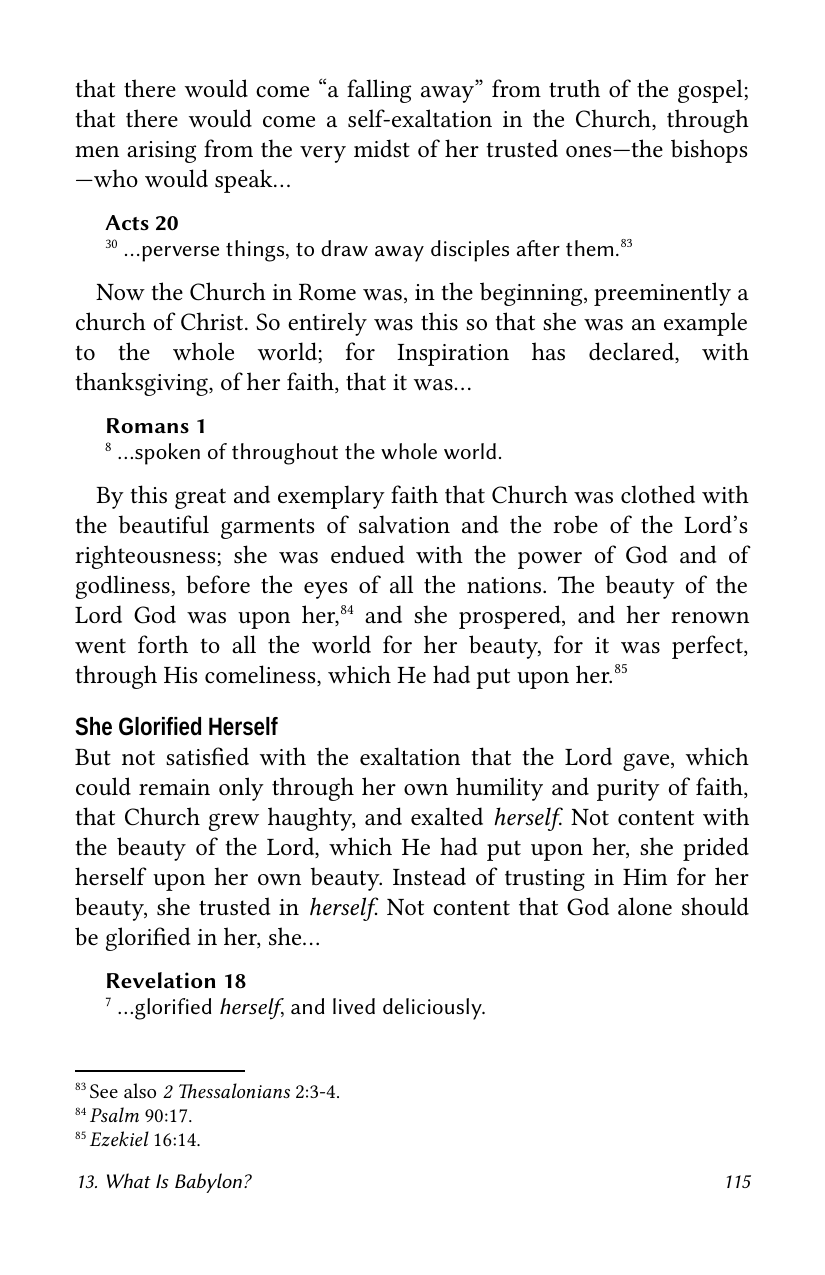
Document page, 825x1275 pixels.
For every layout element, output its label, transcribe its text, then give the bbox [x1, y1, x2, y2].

text Ezekiel 16:14. [75, 1128, 750, 1152]
text But not satisfied with the exaltation that the Lord gave, which could remain only through her own humility and purity of faith, that Church grew haughty, and exalted herself. Not content with the beauty of the Lord, which He had put upon her, she prided herself upon her own beauty. Instead of trusting in Him for her beauty, she trusted in herself. Not content that God alone should be glorified in her, she… [75, 743, 750, 951]
text See also 2 Thessalonians 2:3-4. [75, 1080, 750, 1104]
text Acts 20 [105, 209, 750, 236]
text Psalm 90:17. [75, 1104, 750, 1128]
text that there would come “a falling away” from truth of the gospel; that there would come a self-exaltation in the Church, through men arising from the very midst of her trusted ones—the bishops—who would speak… [75, 75, 750, 193]
subtitle She Glorified Herself [75, 712, 750, 740]
text 30 ...perverse things, to draw away disciples after them. [105, 236, 720, 262]
text Revelation 18 [105, 967, 750, 994]
text 7 ...glorified herself, and lived deliciously. [105, 994, 720, 1020]
text Now the Church in Rome was, in the beginning, preeminently a church of Christ. So entirely was this so that she was an example to the whole world; for Inspiration has declared, with thanksgiving, of her faith, that it was… [75, 278, 750, 396]
text Romans 1 [105, 413, 750, 439]
text By this great and exemplary faith that Church was clothed with the beautiful garments of salvation and the robe of the Lord’s righteousness; she was endued with the power of God and of godliness, before the eyes of all the nations. The beauty of the Lord God was upon her, and she prospered, and her renown went forth to all the world for her beauty, for it was perfect, through His comeliness, which He had put upon her. [75, 481, 750, 689]
text 8 ...spoken of throughout the whole world. [105, 439, 720, 465]
